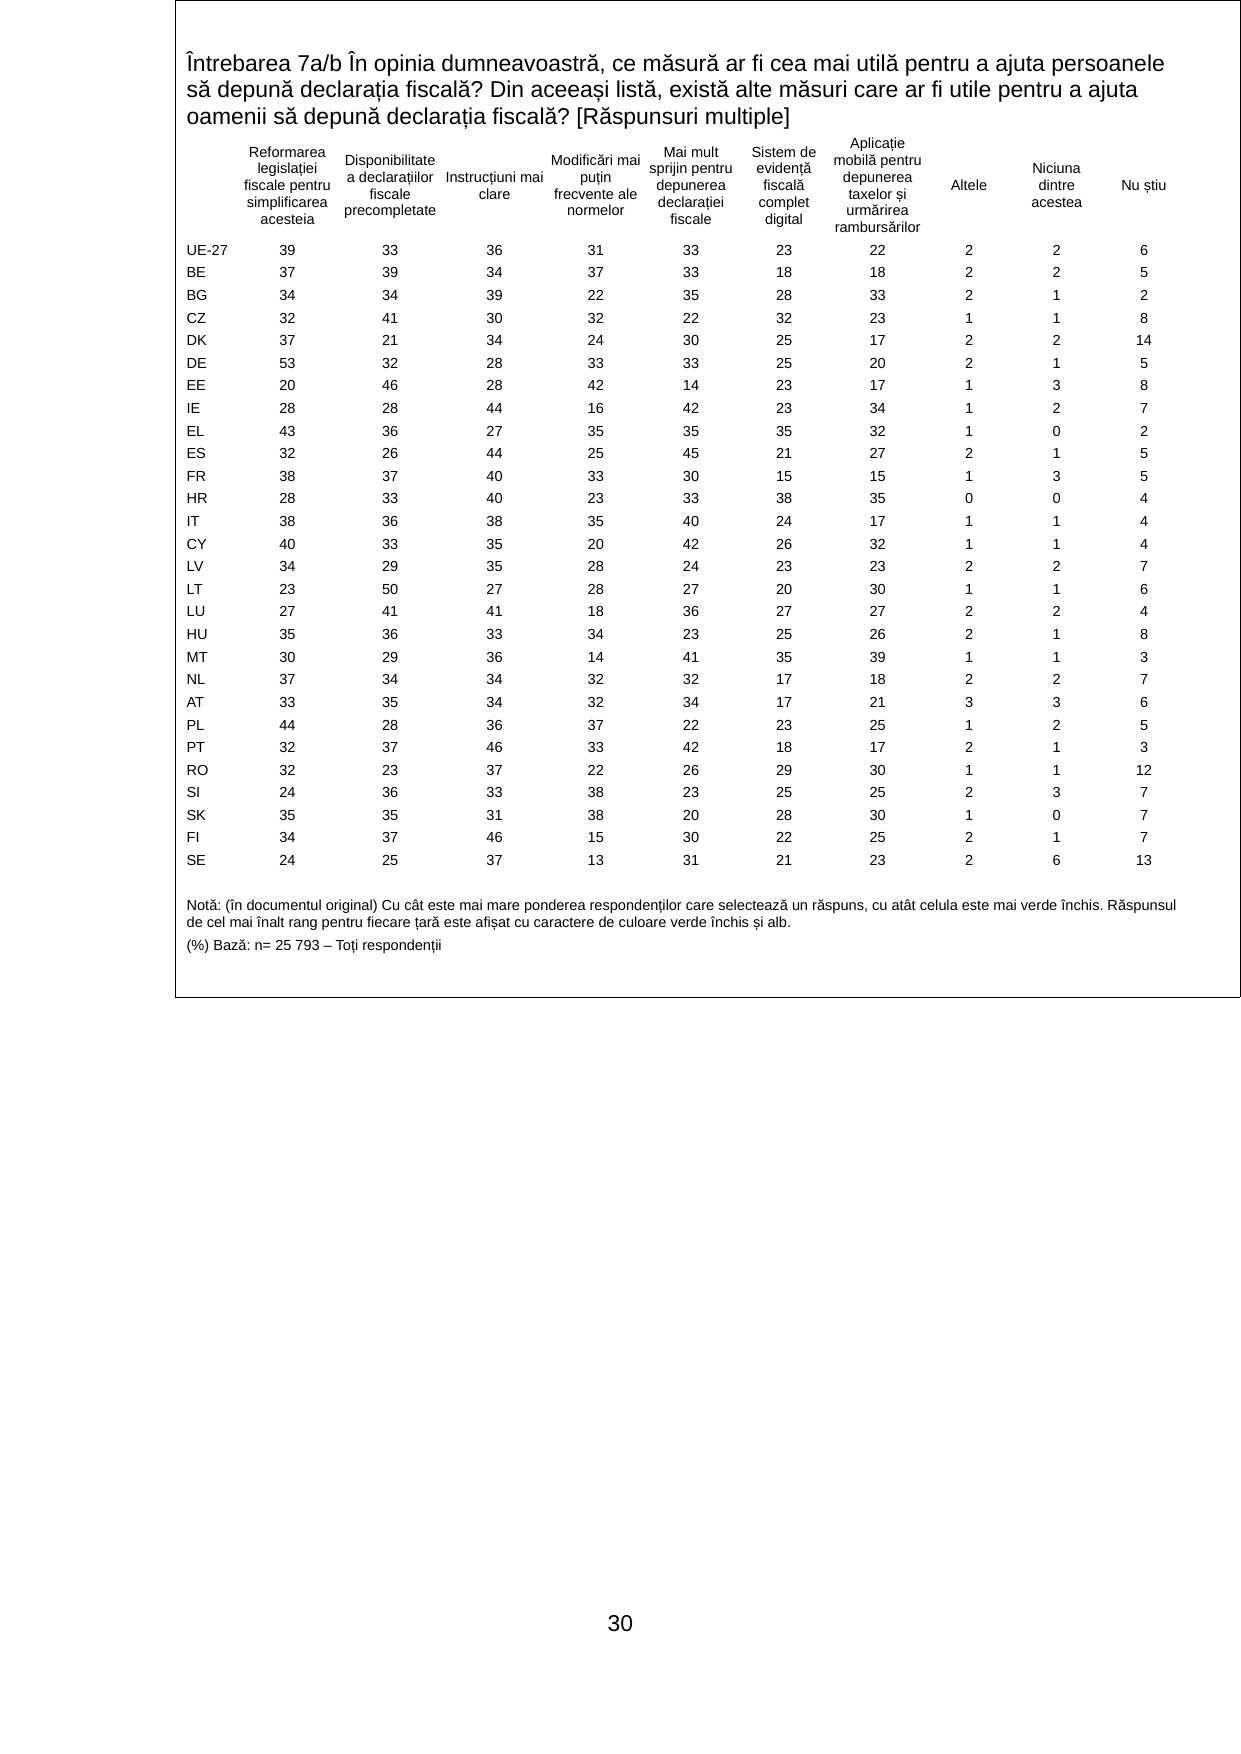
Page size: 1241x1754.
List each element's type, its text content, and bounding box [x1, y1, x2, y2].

table_cell 25 [738, 623, 830, 645]
table_cell 3 [1013, 374, 1100, 397]
table_cell 2 [925, 600, 1013, 623]
table_cell 6 [1100, 578, 1187, 600]
table_cell 34 [547, 623, 644, 645]
table_cell 26 [738, 533, 830, 555]
table_cell 39 [442, 284, 547, 306]
table_cell 40 [236, 533, 338, 555]
table_cell 34 [442, 329, 547, 352]
table_cell 7 [1100, 668, 1187, 691]
table_cell 1 [1013, 352, 1100, 374]
table_cell 2 [925, 826, 1013, 849]
table_cell 33 [547, 465, 644, 487]
table_cell 32 [644, 668, 738, 691]
table_cell 1 [925, 510, 1013, 532]
table_cell 4 [1100, 533, 1187, 555]
table_cell 37 [339, 465, 442, 487]
table_cell 35 [236, 804, 338, 826]
table_cell 3 [1100, 736, 1187, 758]
table_cell 37 [547, 713, 644, 736]
table_cell 26 [339, 442, 442, 464]
table_cell Nu știu [1100, 132, 1187, 238]
table_cell [644, 871, 738, 894]
table_cell 32 [236, 442, 338, 464]
table_cell 36 [339, 419, 442, 442]
table_cell 32 [236, 736, 338, 758]
table_cell 34 [442, 691, 547, 713]
table_cell 26 [830, 623, 925, 645]
table_cell 1 [1013, 510, 1100, 532]
table_cell 2 [1013, 397, 1100, 419]
table_cell Sistem de evidență fiscală complet digital [738, 132, 830, 238]
table_cell 33 [442, 623, 547, 645]
table_cell 21 [738, 442, 830, 464]
table_cell Altele [925, 132, 1013, 238]
table_cell 14 [547, 645, 644, 668]
table_cell 0 [925, 487, 1013, 510]
table_cell 6 [1100, 691, 1187, 713]
table_cell 39 [236, 239, 338, 261]
table_cell 25 [830, 826, 925, 849]
table_cell 39 [339, 261, 442, 284]
table_cell 2 [925, 555, 1013, 578]
table_cell 31 [547, 239, 644, 261]
table_cell DK [184, 329, 236, 352]
table_cell 1 [1013, 645, 1100, 668]
table_cell 18 [830, 261, 925, 284]
table_cell 8 [1100, 623, 1187, 645]
table_cell 25 [738, 781, 830, 804]
table_cell Aplicație mobilă pentru depunerea taxelor și urmărirea rambursărilor [830, 132, 925, 238]
table_cell 35 [830, 487, 925, 510]
table_cell FI [184, 826, 236, 849]
table_cell 23 [830, 849, 925, 871]
table_cell 3 [1013, 691, 1100, 713]
table_cell 27 [738, 600, 830, 623]
table_cell 17 [738, 691, 830, 713]
table_cell 28 [442, 374, 547, 397]
table_cell 2 [925, 781, 1013, 804]
table_cell 43 [236, 419, 338, 442]
table_cell 15 [830, 465, 925, 487]
table_cell 46 [442, 736, 547, 758]
table_cell 2 [1013, 261, 1100, 284]
table_cell 1 [925, 645, 1013, 668]
table_cell [1013, 871, 1100, 894]
table_cell 1 [925, 306, 1013, 329]
table_cell 23 [339, 759, 442, 781]
table_cell 18 [547, 600, 644, 623]
table_cell 3 [925, 691, 1013, 713]
table_cell 27 [236, 600, 338, 623]
table_cell Mai mult sprijin pentru depunerea declarației fiscale [644, 132, 738, 238]
table_cell 39 [830, 645, 925, 668]
table_cell 22 [547, 759, 644, 781]
table_cell 7 [1100, 804, 1187, 826]
table_cell 30 [442, 306, 547, 329]
table_cell 33 [644, 261, 738, 284]
table_cell 32 [339, 352, 442, 374]
table_cell PT [184, 736, 236, 758]
table_cell 2 [925, 284, 1013, 306]
table_cell 53 [236, 352, 338, 374]
table_cell 40 [442, 465, 547, 487]
table_cell 37 [236, 668, 338, 691]
table_cell MT [184, 645, 236, 668]
table_cell 35 [738, 645, 830, 668]
table_cell 7 [1100, 826, 1187, 849]
table_cell 23 [738, 555, 830, 578]
table_cell 17 [830, 510, 925, 532]
table_cell 33 [644, 352, 738, 374]
table_cell 32 [236, 306, 338, 329]
table_cell IE [184, 397, 236, 419]
table_cell 25 [738, 329, 830, 352]
table_cell 1 [1013, 826, 1100, 849]
table_cell 5 [1100, 465, 1187, 487]
table_cell [442, 871, 547, 894]
table_cell 34 [442, 668, 547, 691]
table_cell 33 [339, 487, 442, 510]
table_cell 46 [339, 374, 442, 397]
table_cell 41 [339, 306, 442, 329]
table_cell 24 [236, 781, 338, 804]
table_cell DE [184, 352, 236, 374]
table_cell FR [184, 465, 236, 487]
table_cell 21 [339, 329, 442, 352]
table_cell 30 [236, 645, 338, 668]
table_cell 33 [644, 239, 738, 261]
table_cell 4 [1100, 487, 1187, 510]
table_cell 6 [1100, 239, 1187, 261]
table_cell [184, 132, 236, 238]
table_cell 33 [339, 239, 442, 261]
table_cell 29 [738, 759, 830, 781]
table_cell 17 [830, 329, 925, 352]
table_cell 34 [236, 826, 338, 849]
table_cell 1 [925, 374, 1013, 397]
table_cell 34 [644, 691, 738, 713]
table_cell [1100, 871, 1187, 894]
table_cell 7 [1100, 555, 1187, 578]
table_cell 32 [547, 306, 644, 329]
table_cell 25 [738, 352, 830, 374]
table_cell 2 [925, 329, 1013, 352]
table_cell 28 [442, 352, 547, 374]
table_cell 23 [830, 555, 925, 578]
table_cell EL [184, 419, 236, 442]
table_cell 34 [339, 668, 442, 691]
table_cell 32 [547, 668, 644, 691]
table_cell Modificări mai puțin frecvente ale normelor [547, 132, 644, 238]
table_cell 36 [644, 600, 738, 623]
table_cell 27 [442, 419, 547, 442]
table_cell 33 [830, 284, 925, 306]
table_cell 33 [339, 533, 442, 555]
table_cell 20 [644, 804, 738, 826]
table_cell 35 [547, 419, 644, 442]
table_cell 0 [1013, 487, 1100, 510]
table_cell 2 [1013, 713, 1100, 736]
table_cell 2 [1013, 555, 1100, 578]
table_cell 23 [738, 374, 830, 397]
table_cell Reformarea legislației fiscale pentru simplificarea acesteia [236, 132, 338, 238]
table_cell 23 [738, 713, 830, 736]
table_cell ES [184, 442, 236, 464]
table_cell 1 [1013, 578, 1100, 600]
table_cell 37 [442, 759, 547, 781]
table_cell 32 [738, 306, 830, 329]
table_cell 4 [1100, 600, 1187, 623]
table_cell 28 [738, 804, 830, 826]
table_cell 36 [339, 781, 442, 804]
table_cell 1 [925, 578, 1013, 600]
table_cell 45 [644, 442, 738, 464]
table_cell 42 [644, 533, 738, 555]
table_cell 44 [236, 713, 338, 736]
table_cell 40 [644, 510, 738, 532]
table_cell 29 [339, 555, 442, 578]
table_cell 20 [738, 578, 830, 600]
table_cell 24 [644, 555, 738, 578]
table_cell 14 [644, 374, 738, 397]
table_cell 1 [1013, 442, 1100, 464]
table_cell 41 [339, 600, 442, 623]
table_cell [547, 871, 644, 894]
table_cell 21 [830, 691, 925, 713]
table_cell 37 [442, 849, 547, 871]
table_cell 1 [925, 465, 1013, 487]
table_cell 25 [339, 849, 442, 871]
table_cell CY [184, 533, 236, 555]
table_cell [925, 871, 1013, 894]
table_cell CZ [184, 306, 236, 329]
table_cell 15 [547, 826, 644, 849]
table_cell 35 [738, 419, 830, 442]
table_cell 5 [1100, 713, 1187, 736]
table_cell 3 [1100, 645, 1187, 668]
table_cell [830, 871, 925, 894]
table_cell AT [184, 691, 236, 713]
table_cell 15 [738, 465, 830, 487]
table_cell 2 [1013, 668, 1100, 691]
table_cell 30 [830, 578, 925, 600]
table_cell 18 [830, 668, 925, 691]
table_cell 2 [1013, 239, 1100, 261]
table_cell 2 [925, 239, 1013, 261]
table_cell 28 [236, 397, 338, 419]
table_cell 2 [925, 442, 1013, 464]
table_cell 1 [1013, 623, 1100, 645]
table_cell SE [184, 849, 236, 871]
table_cell 23 [830, 306, 925, 329]
table_cell 23 [644, 781, 738, 804]
table_cell 24 [547, 329, 644, 352]
table_cell 23 [547, 487, 644, 510]
table_cell 27 [442, 578, 547, 600]
table_cell 2 [1100, 419, 1187, 442]
table_cell 1 [925, 804, 1013, 826]
table_cell 17 [830, 736, 925, 758]
table_cell 22 [738, 826, 830, 849]
table_cell 32 [236, 759, 338, 781]
table_cell Disponibilitatea declarațiilor fiscale precompletate [339, 132, 442, 238]
table_cell 5 [1100, 261, 1187, 284]
table_cell [184, 871, 236, 894]
table_cell 0 [1013, 804, 1100, 826]
table_cell 1 [1013, 736, 1100, 758]
table_cell 34 [442, 261, 547, 284]
table_cell 18 [738, 261, 830, 284]
table_cell 35 [547, 510, 644, 532]
table_cell 35 [442, 555, 547, 578]
table_cell LU [184, 600, 236, 623]
table_cell 1 [925, 397, 1013, 419]
table_cell 30 [644, 465, 738, 487]
table_cell 41 [442, 600, 547, 623]
table_cell 41 [644, 645, 738, 668]
table_cell 44 [442, 442, 547, 464]
table_cell 13 [547, 849, 644, 871]
table_cell 2 [925, 261, 1013, 284]
table_cell 1 [1013, 533, 1100, 555]
table_cell 12 [1100, 759, 1187, 781]
table_cell 30 [830, 804, 925, 826]
table_cell 28 [547, 555, 644, 578]
table_cell 30 [830, 759, 925, 781]
table_cell 34 [830, 397, 925, 419]
table_cell 5 [1100, 352, 1187, 374]
table_cell 13 [1100, 849, 1187, 871]
table_cell IT [184, 510, 236, 532]
table_cell 35 [644, 419, 738, 442]
table_cell 24 [236, 849, 338, 871]
table_cell 33 [547, 352, 644, 374]
table_cell 35 [236, 623, 338, 645]
table_cell 36 [339, 623, 442, 645]
table_cell 34 [236, 284, 338, 306]
table_cell 18 [738, 736, 830, 758]
table_cell 2 [1013, 600, 1100, 623]
table_cell 1 [1013, 306, 1100, 329]
table_cell 38 [236, 510, 338, 532]
table_cell 28 [339, 713, 442, 736]
table_cell 2 [925, 352, 1013, 374]
table_cell 34 [236, 555, 338, 578]
table_cell 28 [339, 397, 442, 419]
table_cell 20 [830, 352, 925, 374]
table_cell 23 [236, 578, 338, 600]
table_cell 2 [925, 668, 1013, 691]
table_cell 5 [1100, 442, 1187, 464]
table_cell 40 [442, 487, 547, 510]
table_cell 25 [830, 713, 925, 736]
table_header Întrebarea 7a/b În opinia dumneavoastră, ce măsură ar fi cea mai utilă pentru a ajuta persoanele să depună declarația fiscală? Din aceeași listă, există alte măsuri care ar fi utile pentru a ajuta oamenii să depună declarația fiscală? [Răspunsuri multiple] [184, 47, 1187, 132]
table_cell 17 [738, 668, 830, 691]
table_cell 23 [738, 397, 830, 419]
table_cell 1 [925, 713, 1013, 736]
table_cell 14 [1100, 329, 1187, 352]
table_cell 26 [644, 759, 738, 781]
table_cell 31 [442, 804, 547, 826]
table_cell 22 [644, 306, 738, 329]
table_cell 28 [738, 284, 830, 306]
table_cell 25 [547, 442, 644, 464]
table_cell [339, 871, 442, 894]
table_cell 1 [925, 759, 1013, 781]
table_cell RO [184, 759, 236, 781]
table_cell 7 [1100, 397, 1187, 419]
table_cell 23 [644, 623, 738, 645]
table_cell 33 [442, 781, 547, 804]
table_cell 8 [1100, 306, 1187, 329]
table_cell 22 [830, 239, 925, 261]
table_cell 25 [830, 781, 925, 804]
table_cell NL [184, 668, 236, 691]
table_cell 33 [644, 487, 738, 510]
table_cell 2 [925, 849, 1013, 871]
table_cell 42 [644, 736, 738, 758]
table_cell 37 [236, 329, 338, 352]
table_cell 36 [442, 239, 547, 261]
table_cell 50 [339, 578, 442, 600]
table_cell 28 [547, 578, 644, 600]
table_cell 29 [339, 645, 442, 668]
table_cell 37 [547, 261, 644, 284]
table_cell 38 [547, 804, 644, 826]
table_cell 1 [1013, 284, 1100, 306]
table_cell LV [184, 555, 236, 578]
table_cell EE [184, 374, 236, 397]
table_cell 37 [236, 261, 338, 284]
table_cell 7 [1100, 781, 1187, 804]
table_cell 8 [1100, 374, 1187, 397]
table_cell 20 [547, 533, 644, 555]
table_cell 38 [236, 465, 338, 487]
table_cell [236, 871, 338, 894]
table_cell 38 [547, 781, 644, 804]
table_cell 33 [236, 691, 338, 713]
table_cell 32 [830, 419, 925, 442]
table_cell 3 [1013, 465, 1100, 487]
table_cell 22 [547, 284, 644, 306]
table_cell BG [184, 284, 236, 306]
table_cell LT [184, 578, 236, 600]
table_cell 35 [339, 691, 442, 713]
table_cell 44 [442, 397, 547, 419]
table_cell Notă: (în documentul original) Cu cât este mai mare ponderea respondenților care selectează un răspuns, cu atât celula este mai verde închis. Răspunsul de cel mai înalt rang pentru fiecare țară este afișat cu caractere de culoare verde închis și alb. [184, 894, 1187, 933]
table_cell 1 [1013, 759, 1100, 781]
table_cell 2 [925, 736, 1013, 758]
table_cell 37 [339, 826, 442, 849]
table_cell 46 [442, 826, 547, 849]
table_cell 20 [236, 374, 338, 397]
table_cell 36 [442, 645, 547, 668]
table_cell 16 [547, 397, 644, 419]
table_cell UE-27 [184, 239, 236, 261]
table_cell (%) Bază: n= 25 793 – Toți respondenții [184, 934, 1187, 956]
table_cell 2 [1100, 284, 1187, 306]
table_cell Niciuna dintre acestea [1013, 132, 1100, 238]
table_cell 6 [1013, 849, 1100, 871]
table_cell 17 [830, 374, 925, 397]
table_cell SK [184, 804, 236, 826]
table_cell 1 [925, 419, 1013, 442]
table_cell 35 [644, 284, 738, 306]
table_cell 27 [644, 578, 738, 600]
table_cell HU [184, 623, 236, 645]
table_cell [738, 871, 830, 894]
table_cell 24 [738, 510, 830, 532]
table_cell 1 [925, 533, 1013, 555]
table_cell 32 [547, 691, 644, 713]
table_cell 33 [547, 736, 644, 758]
table_cell PL [184, 713, 236, 736]
table_cell 21 [738, 849, 830, 871]
table_cell HR [184, 487, 236, 510]
table_cell 27 [830, 600, 925, 623]
table_cell 35 [339, 804, 442, 826]
table_cell 37 [339, 736, 442, 758]
table_cell 27 [830, 442, 925, 464]
table_cell 36 [339, 510, 442, 532]
table_cell 2 [1013, 329, 1100, 352]
table_cell 32 [830, 533, 925, 555]
table_cell 3 [1013, 781, 1100, 804]
table_cell 23 [738, 239, 830, 261]
table_cell 42 [644, 397, 738, 419]
table_cell 34 [339, 284, 442, 306]
table_cell SI [184, 781, 236, 804]
table_cell 38 [442, 510, 547, 532]
table_cell 28 [236, 487, 338, 510]
table_cell 31 [644, 849, 738, 871]
table_cell 4 [1100, 510, 1187, 532]
table_cell Instrucțiuni mai clare [442, 132, 547, 238]
table_cell 22 [644, 713, 738, 736]
table_cell 36 [442, 713, 547, 736]
table_cell 30 [644, 329, 738, 352]
table_cell 35 [442, 533, 547, 555]
table_cell BE [184, 261, 236, 284]
table_cell 42 [547, 374, 644, 397]
table_cell 38 [738, 487, 830, 510]
table_cell 0 [1013, 419, 1100, 442]
table_cell 30 [644, 826, 738, 849]
table_cell 2 [925, 623, 1013, 645]
